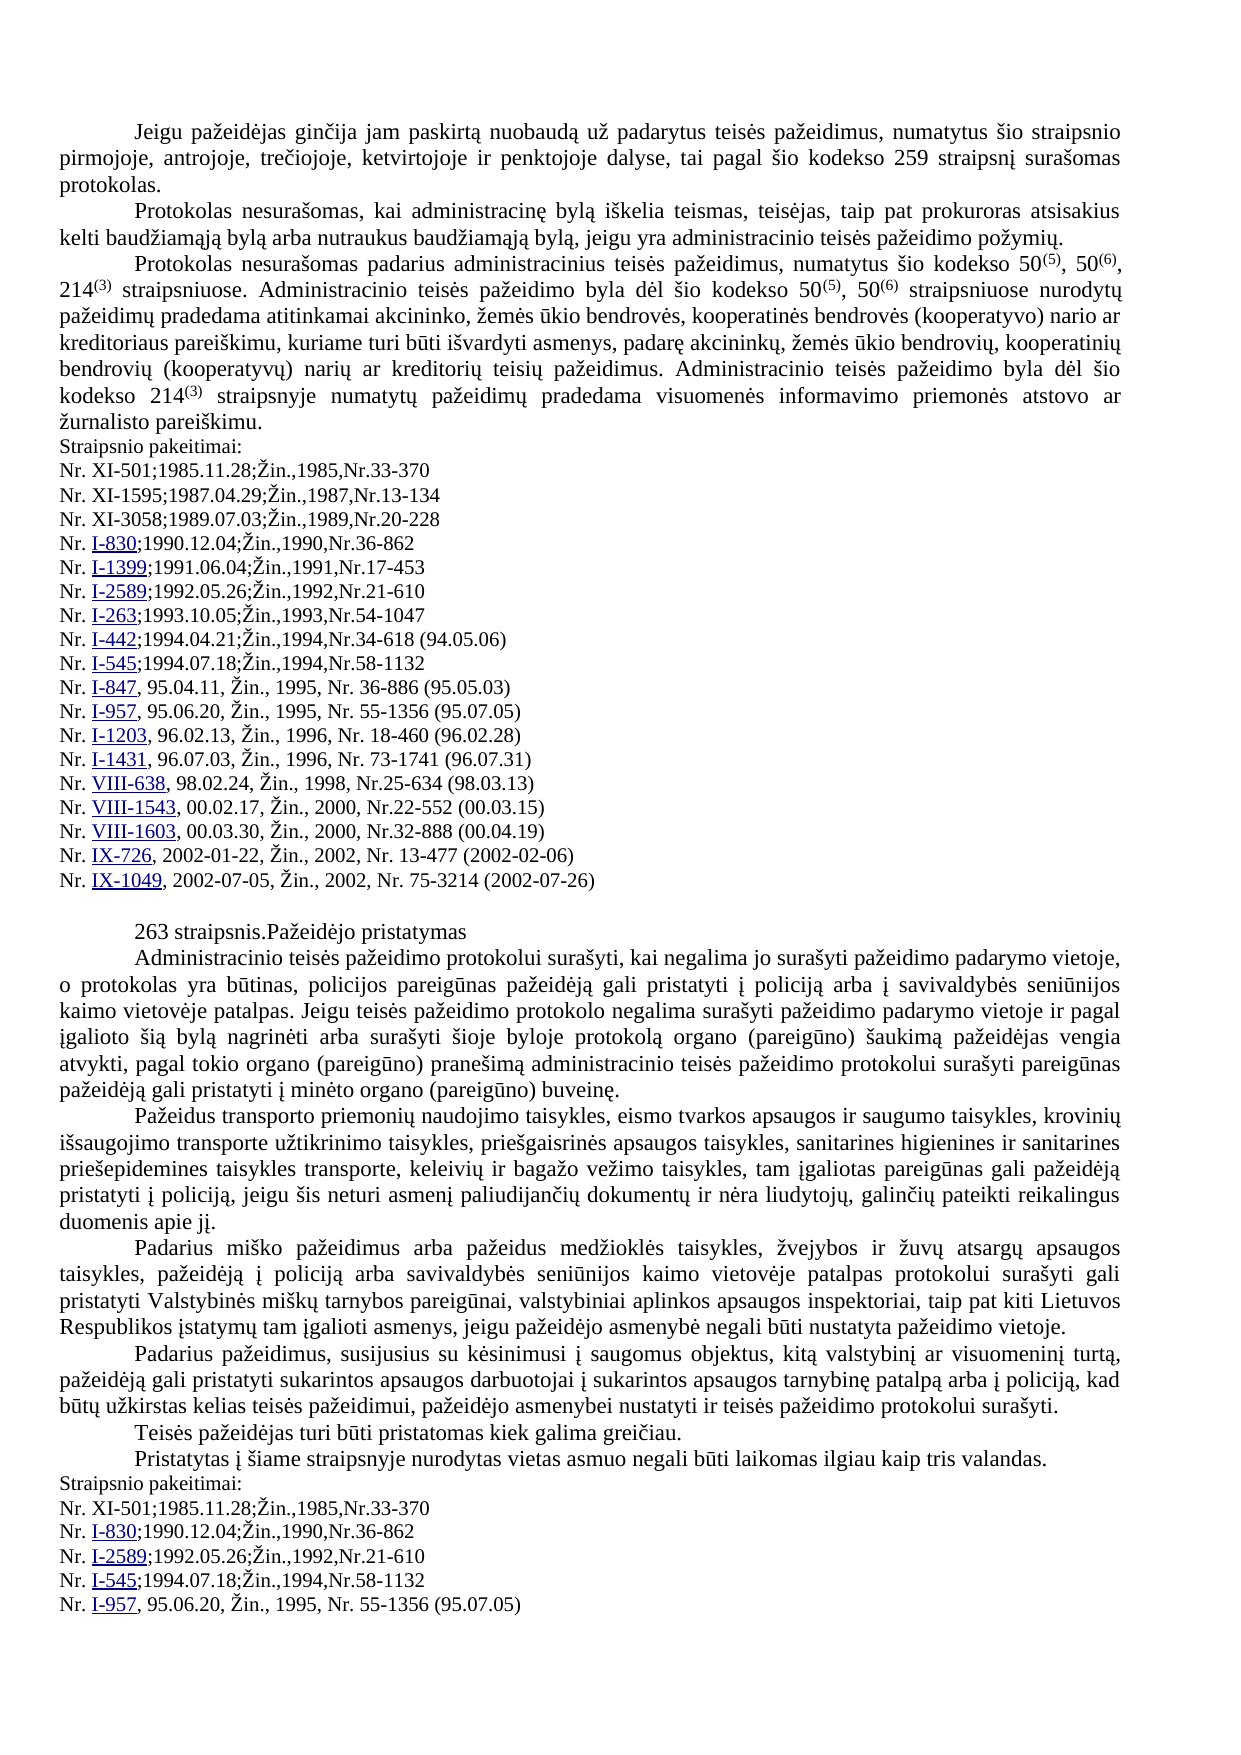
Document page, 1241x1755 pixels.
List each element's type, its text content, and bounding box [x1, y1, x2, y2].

text Straipsnio pakeitimai: [59, 434, 1122, 458]
text Jeigu pažeidėjas ginčija jam paskirtą nuobaudą už padarytus teisės pažeidimus, numatytus šio straipsnio pirmojoje, antrojoje, trečiojoje, ketvirtojoje ir penktojoje dalyse, tai pagal šio kodekso 259 straipsnį surašomas protokolas. [59, 118, 1122, 197]
text Administracinio teisės pažeidimo protokolui surašyti, kai negalima jo surašyti pažeidimo padarymo vietoje, o protokolas yra būtinas, policijos pareigūnas pažeidėją gali pristatyti į policiją arba į savivaldybės seniūnijos kaimo vietovėje patalpas. Jeigu teisės pažeidimo protokolo negalima surašyti pažeidimo padarymo vietoje ir pagal įgalioto šią bylą nagrinėti arba surašyti šioje byloje protokolą organo (pareigūno) šaukimą pažeidėjas vengia atvykti, pagal tokio organo (pareigūno) pranešimą administracinio teisės pažeidimo protokolui surašyti pareigūnas pažeidėją gali pristatyti į minėto organo (pareigūno) buveinę. [59, 944, 1122, 1102]
text Protokolas nesurašomas, kai administracinę bylą iškelia teismas, teisėjas, taip pat prokuroras atsisakius kelti baudžiamąją bylą arba nutraukus baudžiamąją bylą, jeigu yra administracinio teisės pažeidimo požymių. [59, 197, 1122, 250]
text Nr. I-957, 95.06.20, Žin., 1995, Nr. 55-1356 (95.07.05) [59, 1592, 1122, 1616]
text Nr. I-1399;1991.06.04;Žin.,1991,Nr.17-453 [59, 555, 1122, 579]
text Nr. I-2589;1992.05.26;Žin.,1992,Nr.21-610 [59, 1543, 1122, 1568]
text Protokolas nesurašomas padarius administracinius teisės pažeidimus, numatytus šio kodekso 50(5), 50(6), 214(3) straipsniuose. Administracinio teisės pažeidimo byla dėl šio kodekso 50(5), 50(6) straipsniuose nurodytų pažeidimų pradedama atitinkamai akcininko, žemės ūkio bendrovės, kooperatinės bendrovės (kooperatyvo) nario ar kreditoriaus pareiškimu, kuriame turi būti išvardyti asmenys, padarę akcininkų, žemės ūkio bendrovių, kooperatinių bendrovių (kooperatyvų) narių ar kreditorių teisių pažeidimus. Administracinio teisės pažeidimo byla dėl šio kodekso 214(3) straipsnyje numatytų pažeidimų pradedama visuomenės informavimo priemonės atstovo ar žurnalisto pareiškimu. [59, 250, 1122, 434]
text Nr. I-545;1994.07.18;Žin.,1994,Nr.58-1132 [59, 1568, 1122, 1592]
text Nr. VIII-1543, 00.02.17, Žin., 2000, Nr.22-552 (00.03.15) [59, 795, 1122, 819]
text Nr. I-830;1990.12.04;Žin.,1990,Nr.36-862 [59, 531, 1122, 555]
text Pristatytas į šiame straipsnyje nurodytas vietas asmuo negali būti laikomas ilgiau kaip tris valandas. [59, 1445, 1122, 1471]
text Nr. VIII-1603, 00.03.30, Žin., 2000, Nr.32-888 (00.04.19) [59, 819, 1122, 843]
text Nr. I-830;1990.12.04;Žin.,1990,Nr.36-862 [59, 1519, 1122, 1543]
text Nr. XI-3058;1989.07.03;Žin.,1989,Nr.20-228 [59, 507, 1122, 531]
text Pažeidus transporto priemonių naudojimo taisykles, eismo tvarkos apsaugos ir saugumo taisykles, krovinių išsaugojimo transporte užtikrinimo taisykles, priešgaisrinės apsaugos taisykles, sanitarines higienines ir sanitarines priešepidemines taisykles transporte, keleivių ir bagažo vežimo taisykles, tam įgaliotas pareigūnas gali pažeidėją pristatyti į policiją, jeigu šis neturi asmenį paliudijančių dokumentų ir nėra liudytojų, galinčių pateikti reikalingus duomenis apie jį. [59, 1102, 1122, 1234]
text Nr. IX-726, 2002-01-22, Žin., 2002, Nr. 13-477 (2002-02-06) [59, 843, 1122, 867]
text Nr. I-1431, 96.07.03, Žin., 1996, Nr. 73-1741 (96.07.31) [59, 747, 1122, 771]
text Nr. XI-501;1985.11.28;Žin.,1985,Nr.33-370 [59, 458, 1122, 482]
text Nr. I-442;1994.04.21;Žin.,1994,Nr.34-618 (94.05.06) [59, 627, 1122, 651]
text Padarius miško pažeidimus arba pažeidus medžioklės taisykles, žvejybos ir žuvų atsargų apsaugos taisykles, pažeidėją į policiją arba savivaldybės seniūnijos kaimo vietovėje patalpas protokolui surašyti gali pristatyti Valstybinės miškų tarnybos pareigūnai, valstybiniai aplinkos apsaugos inspektoriai, taip pat kiti Lietuvos Respublikos įstatymų tam įgalioti asmenys, jeigu pažeidėjo asmenybė negali būti nustatyta pažeidimo vietoje. [59, 1234, 1122, 1339]
text Nr. I-263;1993.10.05;Žin.,1993,Nr.54-1047 [59, 603, 1122, 627]
text Teisės pažeidėjas turi būti pristatomas kiek galima greičiau. [59, 1419, 1122, 1445]
text 263 straipsnis.Pažeidėjo pristatymas [59, 918, 1122, 944]
text Nr. I-545;1994.07.18;Žin.,1994,Nr.58-1132 [59, 651, 1122, 675]
text Nr. XI-1595;1987.04.29;Žin.,1987,Nr.13-134 [59, 482, 1122, 507]
text Straipsnio pakeitimai: [59, 1471, 1122, 1495]
text Nr. I-847, 95.04.11, Žin., 1995, Nr. 36-886 (95.05.03) [59, 675, 1122, 699]
text Nr. I-2589;1992.05.26;Žin.,1992,Nr.21-610 [59, 579, 1122, 603]
text Nr. VIII-638, 98.02.24, Žin., 1998, Nr.25-634 (98.03.13) [59, 771, 1122, 795]
text Padarius pažeidimus, susijusius su kėsinimusi į saugomus objektus, kitą valstybinį ar visuomeninį turtą, pažeidėją gali pristatyti sukarintos apsaugos darbuotojai į sukarintos apsaugos tarnybinę patalpą arba į policiją, kad būtų užkirstas kelias teisės pažeidimui, pažeidėjo asmenybei nustatyti ir teisės pažeidimo protokolui surašyti. [59, 1339, 1122, 1419]
text Nr. I-957, 95.06.20, Žin., 1995, Nr. 55-1356 (95.07.05) [59, 699, 1122, 723]
text Nr. I-1203, 96.02.13, Žin., 1996, Nr. 18-460 (96.02.28) [59, 723, 1122, 747]
text Nr. IX-1049, 2002-07-05, Žin., 2002, Nr. 75-3214 (2002-07-26) [59, 867, 1122, 892]
text Nr. XI-501;1985.11.28;Žin.,1985,Nr.33-370 [59, 1495, 1122, 1519]
